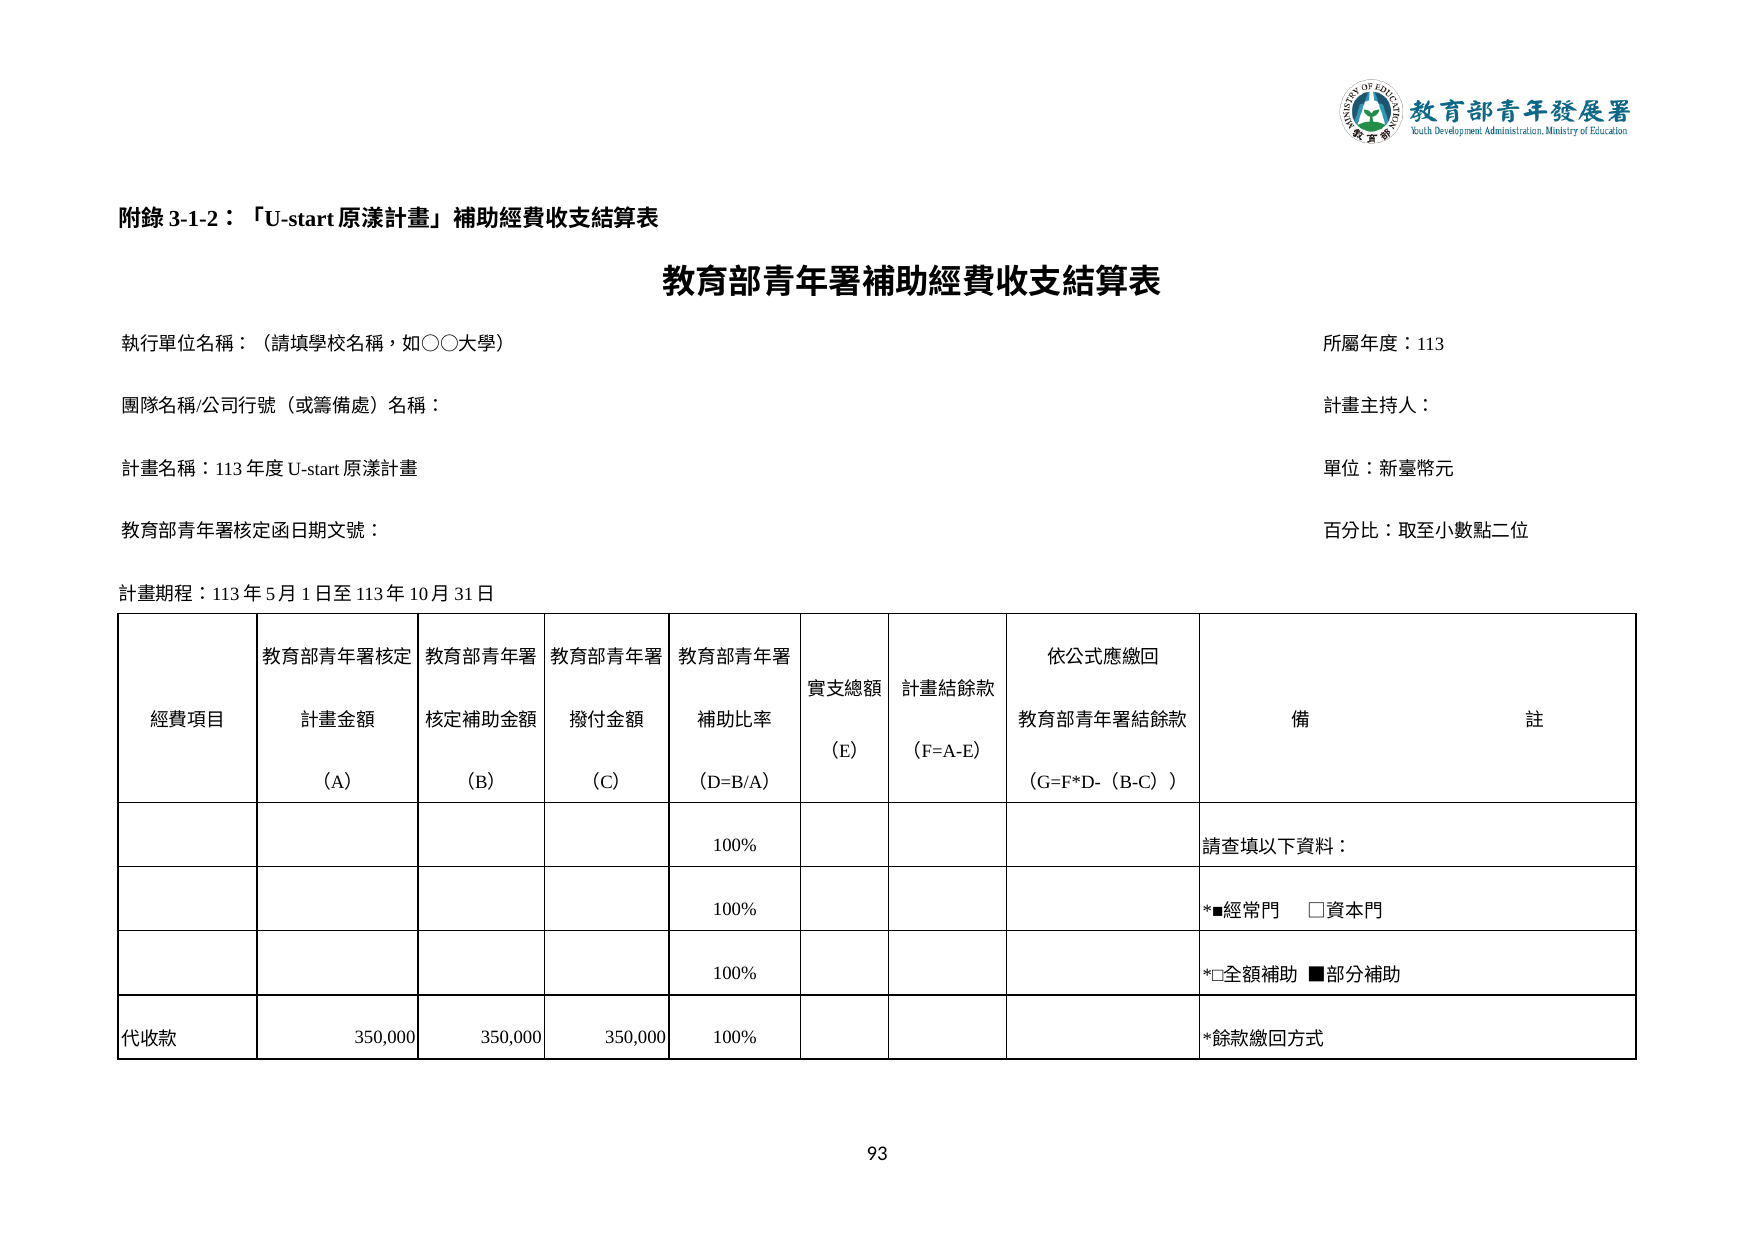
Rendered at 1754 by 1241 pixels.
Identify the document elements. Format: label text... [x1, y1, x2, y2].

text 計畫期程：113年5月1日至113年10月31日 [118, 550, 1636, 613]
table_cell [258, 867, 417, 930]
table_cell [1007, 996, 1199, 1058]
table_cell 350,000 [258, 996, 417, 1058]
table_cell 100% [670, 867, 800, 930]
table_cell [889, 996, 1006, 1058]
table_cell [258, 931, 417, 994]
table_cell [801, 867, 888, 930]
table_cell 請查填以下資料： [1200, 803, 1635, 866]
table_cell [889, 803, 1006, 866]
table_header [118, 238, 344, 300]
table_header 經費項目 [119, 614, 256, 802]
table_header 教育部青年署 撥付金額 （C） [545, 614, 668, 802]
table_header 教育部青年署核定 計畫金額 （A） [258, 614, 417, 802]
table_cell 代收款 [119, 996, 256, 1058]
table_cell [889, 931, 1006, 994]
table_header 備 註 [1200, 614, 1635, 802]
table_cell [801, 803, 888, 866]
table_cell *■經常門 □資本門 [1200, 867, 1635, 930]
table_cell 100% [670, 803, 800, 866]
table_cell [419, 867, 544, 930]
table_header 計畫結餘款 （F=A-E） [889, 614, 1006, 802]
table_cell [258, 803, 417, 866]
table_header [1320, 238, 1636, 300]
table_cell 教育部青年署核定函日期文號： [118, 488, 1320, 550]
table_cell [1007, 931, 1199, 994]
table_cell 350,000 [545, 996, 668, 1058]
table_header 教育部青年署補助經費收支結算表 [504, 238, 1320, 300]
table_header 實支總額 （E） [801, 614, 888, 802]
table_cell 單位：新臺幣元 [1320, 425, 1636, 488]
table_cell 100% [670, 996, 800, 1058]
table_header [344, 238, 504, 300]
table_cell [1007, 803, 1199, 866]
table_cell [545, 867, 668, 930]
table_cell 百分比：取至小數點二位 [1320, 488, 1636, 550]
table_header 依公式應繳回 教育部青年署結餘款 （G=F*D-（B-C）） [1007, 614, 1199, 802]
table_cell [801, 996, 888, 1058]
table_cell *餘款繳回方式 [1200, 996, 1635, 1058]
table_cell 所屬年度：113 [1320, 300, 1636, 363]
table_cell [545, 803, 668, 866]
table_cell 計畫名稱：113年度U-start原漾計畫 [118, 425, 1320, 488]
table_cell *□全額補助 ■部分補助 [1200, 931, 1635, 994]
text 附錄3-1-2：「U-start原漾計畫」補助經費收支結算表 [118, 175, 1636, 238]
table_cell [419, 803, 544, 866]
table_cell [119, 867, 256, 930]
table_cell [889, 867, 1006, 930]
table_cell [419, 931, 544, 994]
table_cell [119, 803, 256, 866]
table_cell 100% [670, 931, 800, 994]
table_header 教育部青年署 補助比率 （D=B/A） [670, 614, 800, 802]
table_cell [801, 931, 888, 994]
table_cell 350,000 [419, 996, 544, 1058]
table_cell [119, 931, 256, 994]
table_cell 團隊名稱/公司行號（或籌備處）名稱： [118, 363, 1320, 425]
table_cell 執行單位名稱：（請填學校名稱，如○○大學） [118, 300, 1320, 363]
table_cell 計畫主持人： [1320, 363, 1636, 425]
table_header 教育部青年署 核定補助金額 （B） [419, 614, 544, 802]
table_cell [1007, 867, 1199, 930]
table_cell [545, 931, 668, 994]
